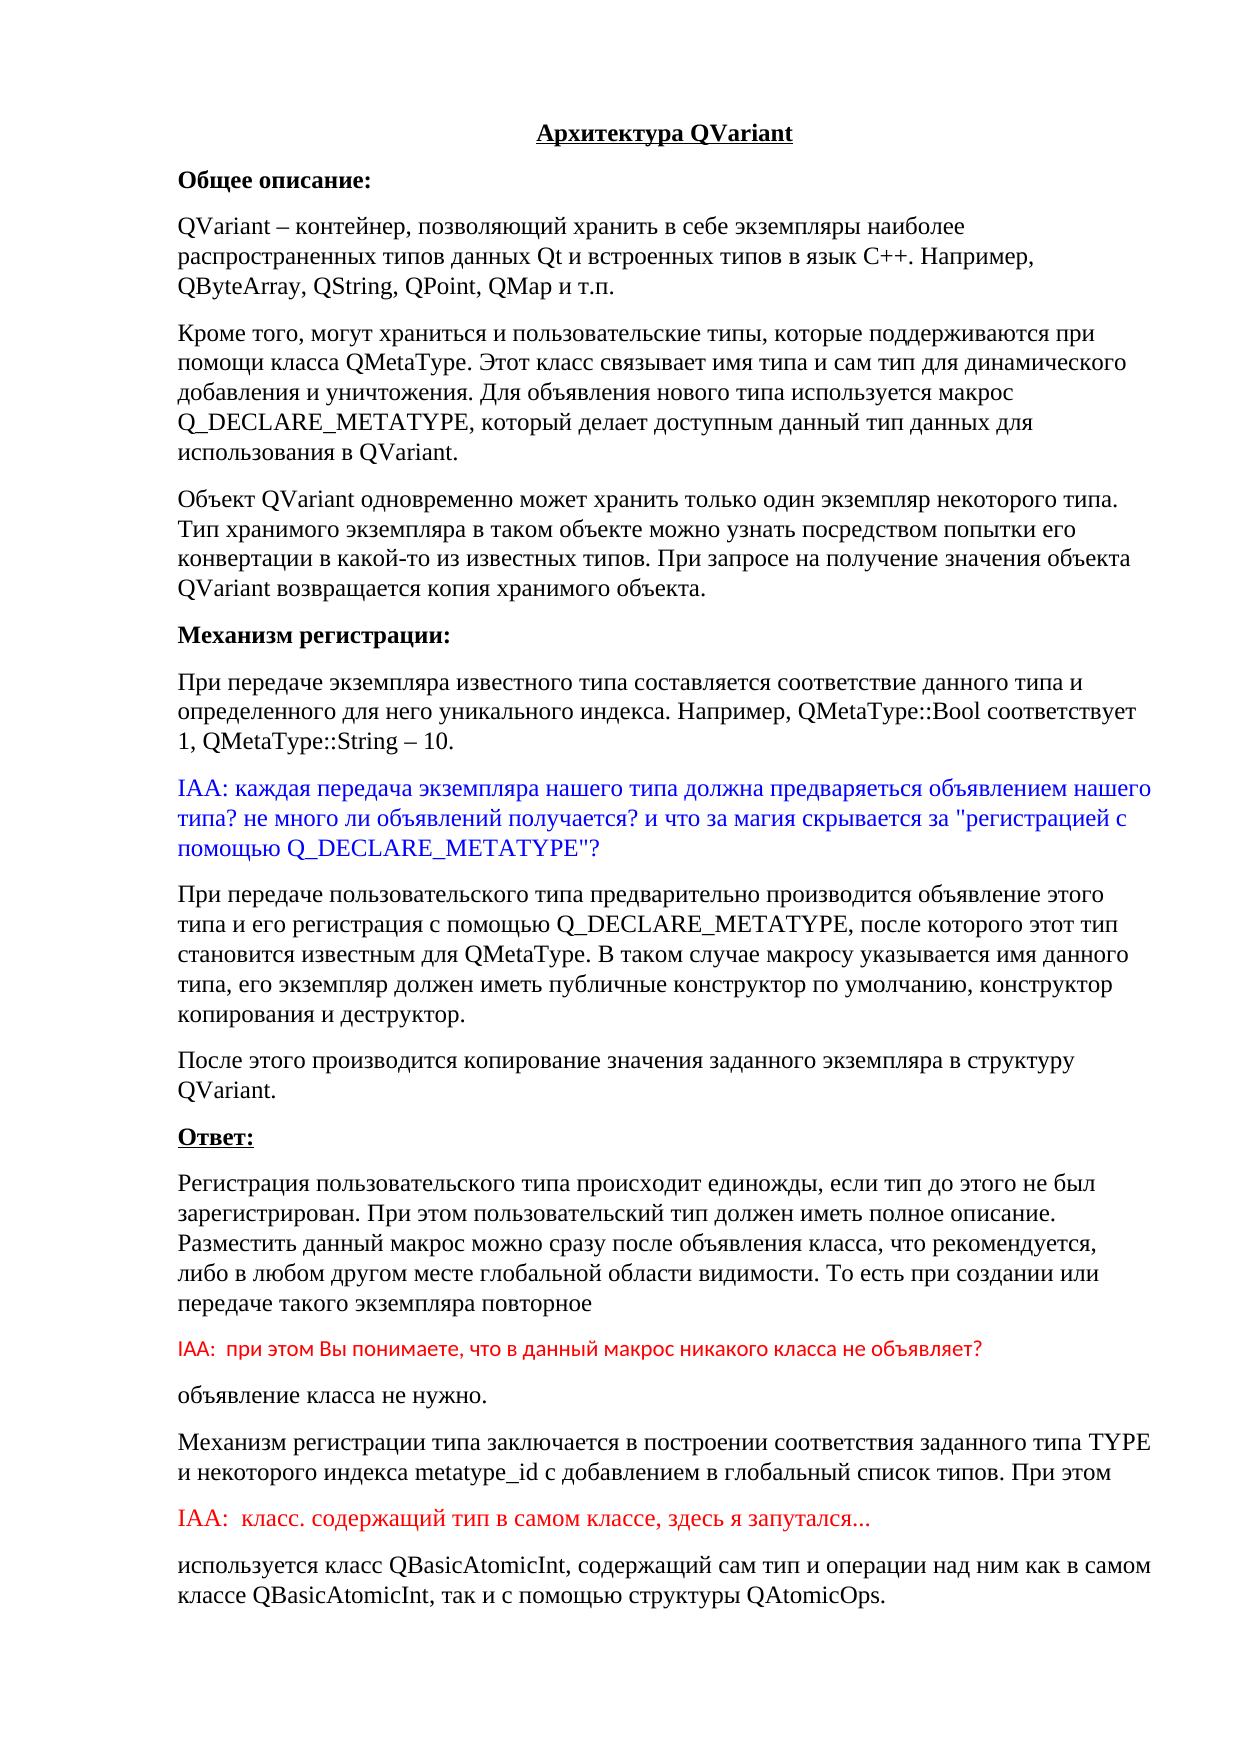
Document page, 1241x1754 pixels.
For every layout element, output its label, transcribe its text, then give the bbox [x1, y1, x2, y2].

text IAA: при этом Вы понимаете, что в данный макрос никакого класса не объявляет? [177, 1334, 1152, 1363]
text Регистрация пользовательского типа происходит единожды, если тип до этого не был зарегистрирован. При этом пользовательский тип должен иметь полное описание. Разместить данный макрос можно сразу после объявления класса, что рекомендуется, либо в любом другом месте глобальной области видимости. То есть при создании или передаче такого экземпляра повторное [177, 1168, 1152, 1317]
text IAA: класс. содержащий тип в самом классе, здесь я запутался... [177, 1503, 1152, 1532]
text Объект QVariant одновременно может хранить только один экземпляр некоторого типа. Тип хранимого экземпляра в таком объекте можно узнать посредством попытки его конвертации в какой-то из известных типов. При запросе на получение значения объекта QVariant возвращается копия хранимого объекта. [177, 484, 1152, 602]
text используется класс QBasicAtomicInt, содержащий сам тип и операции над ним как в самом классе QBasicAtomicInt, так и с помощью структуры QAtomicOps. [177, 1550, 1152, 1608]
text объявление класса не нужно. [177, 1380, 1152, 1409]
text Архитектура QVariant [177, 118, 1152, 147]
text При передаче экземпляра известного типа составляется соответствие данного типа и определенного для него уникального индекса. Например, QMetaType::Bool соответствует 1, QMetaType::String – 10. [177, 667, 1152, 755]
text Общее описание: [177, 165, 1152, 193]
text Механизм регистрации типа заключается в построении соответствия заданного типа TYPE и некоторого индекса metatype_id с добавлением в глобальный список типов. При этом [177, 1427, 1152, 1486]
text IAA: каждая передача экземпляра нашего типа должна предваряеться объявлением нашего типа? не много ли объявлений получается? и что за магия скрывается за "регистрацией с помощью Q_DECLARE_METATYPE"? [177, 773, 1152, 861]
text Ответ: [177, 1122, 1152, 1151]
text При передаче пользовательского типа предварительно производится объявление этого типа и его регистрация с помощью Q_DECLARE_METATYPE, после которого этот тип становится известным для QMetaType. В таком случае макросу указывается имя данного типа, его экземпляр должен иметь публичные конструктор по умолчанию, конструктор копирования и деструктор. [177, 879, 1152, 1028]
text Механизм регистрации: [177, 620, 1152, 649]
text QVariant – контейнер, позволяющий хранить в себе экземпляры наиболее распространенных типов данных Qt и встроенных типов в язык C++. Например, QByteArray, QString, QPoint, QMap и т.п. [177, 211, 1152, 300]
text Кроме того, могут храниться и пользовательские типы, которые поддерживаются при помощи класса QMetaType. Этот класс связывает имя типа и сам тип для динамического добавления и уничтожения. Для объявления нового типа используется макрос Q_DECLARE_METATYPE, который делает доступным данный тип данных для использования в QVariant. [177, 318, 1152, 466]
text После этого производится копирование значения заданного экземпляра в структуру QVariant. [177, 1045, 1152, 1104]
